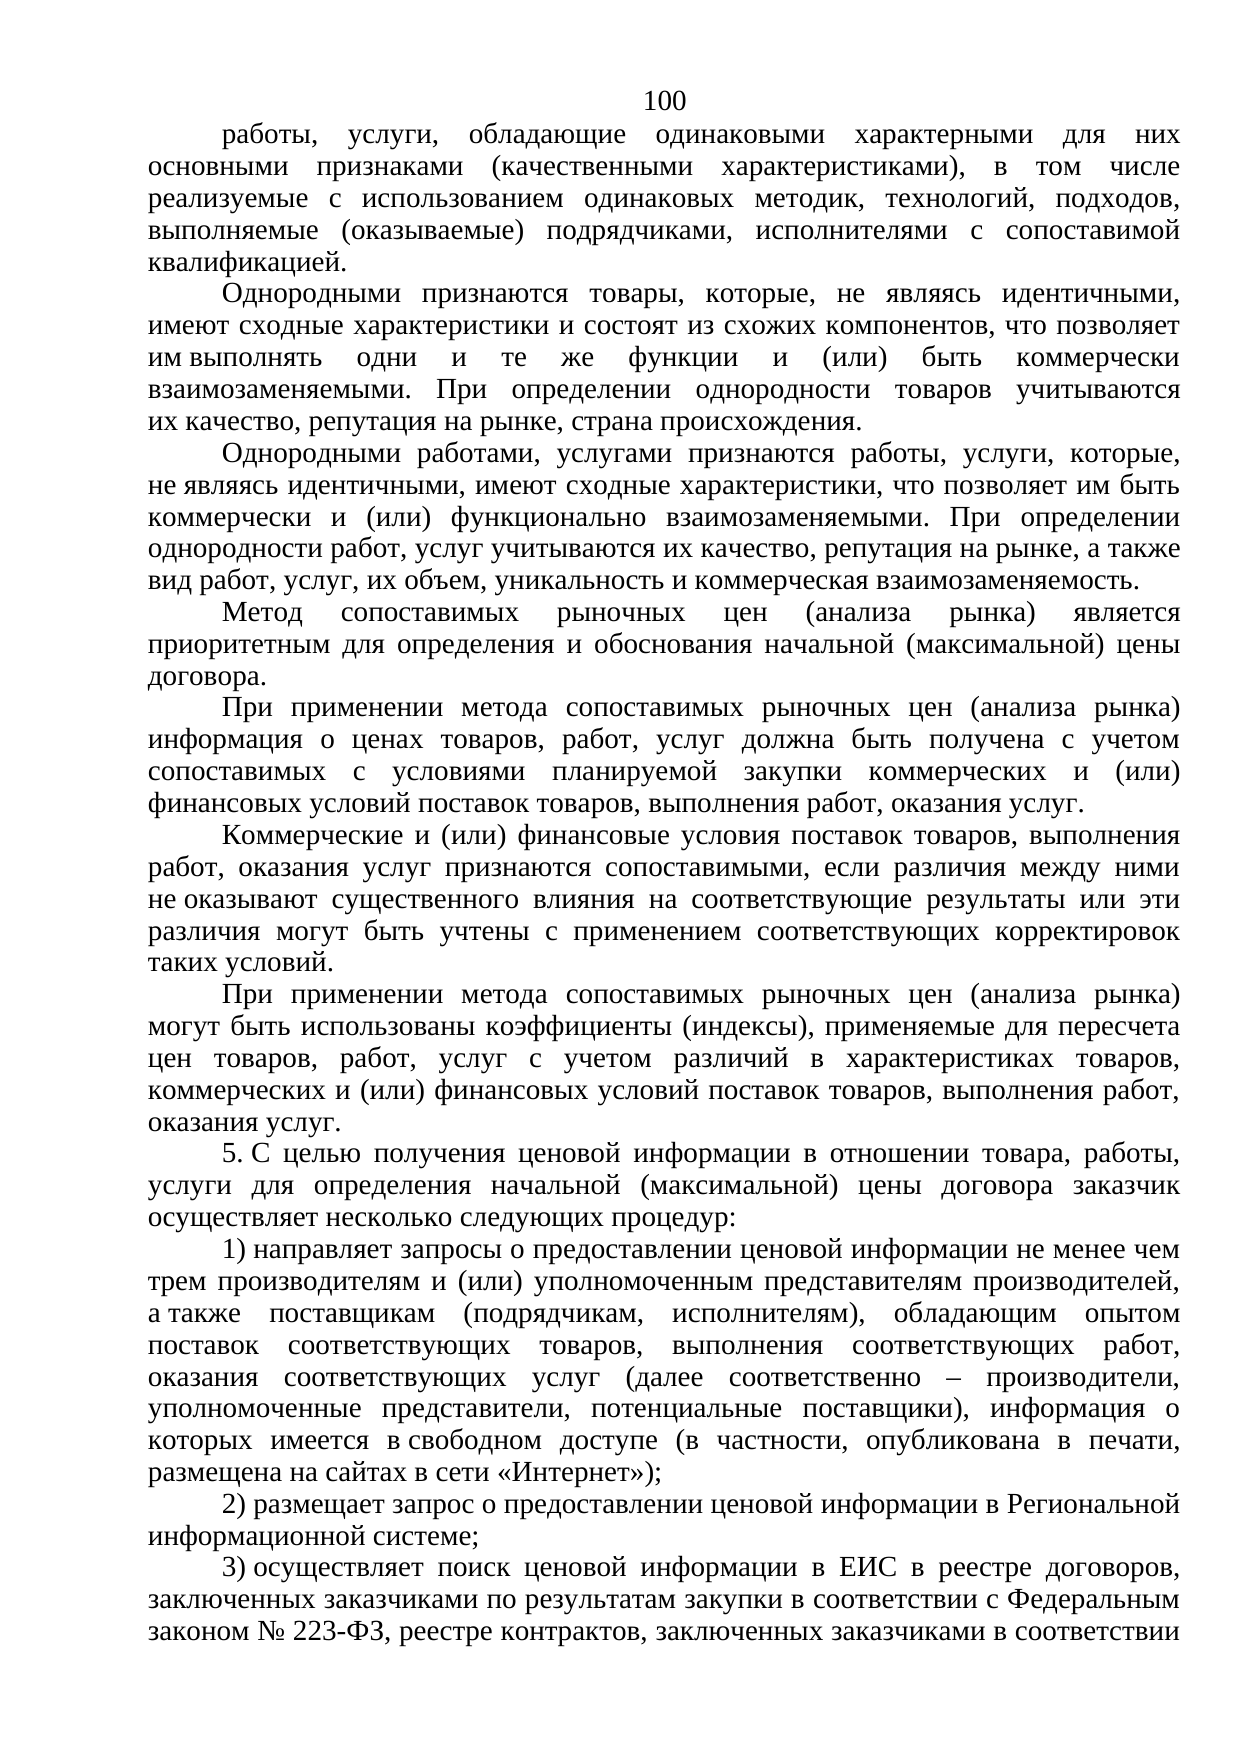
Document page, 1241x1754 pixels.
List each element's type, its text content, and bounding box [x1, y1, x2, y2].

text Коммерческие и (или) финансовые условия поставок товаров, выполнения работ, оказания услуг признаются сопоставимыми, если различия между ними не оказывают существенного влияния на соответствующие результаты или эти различия могут быть учтены с применением соответствующих корректировок таких условий. [148, 819, 1181, 978]
text Однородными работами, услугами признаются работы, услуги, которые, не являясь идентичными, имеют сходные характеристики, что позволяет им быть коммерчески и (или) функционально взаимозаменяемыми. При определении однородности работ, услуг учитываются их качество, репутация на рынке, а также вид работ, услуг, их объем, уникальность и коммерческая взаимозаменяемость. [148, 437, 1181, 596]
text Метод сопоставимых рыночных цен (анализа рынка) является приоритетным для определения и обоснования начальной (максимальной) цены договора. [148, 596, 1181, 691]
text Однородными признаются товары, которые, не являясь идентичными, имеют сходные характеристики и состоят из схожих компонентов, что позволяет им выполнять одни и те же функции и (или) быть коммерчески взаимозаменяемыми. При определении однородности товаров учитываются их качество, репутация на рынке, страна происхождения. [148, 277, 1181, 437]
text При применении метода сопоставимых рыночных цен (анализа рынка) информация о ценах товаров, работ, услуг должна быть получена с учетом сопоставимых с условиями планируемой закупки коммерческих и (или) финансовых условий поставок товаров, выполнения работ, оказания услуг. [148, 691, 1181, 819]
text 1) направляет запросы о предоставлении ценовой информации не менее чем трем производителям и (или) уполномоченным представителям производителей, а также поставщикам (подрядчикам, исполнителям), обладающим опытом поставок соответствующих товаров, выполнения соответствующих работ, оказания соответствующих услуг (далее соответственно – производители, уполномоченные представители, потенциальные поставщики), информация о которых имеется в свободном доступе (в частности, опубликована в печати, размещена на сайтах в сети «Интернет»); [148, 1233, 1181, 1488]
text работы, услуги, обладающие одинаковыми характерными для них основными признаками (качественными характеристиками), в том числе реализуемые с использованием одинаковых методик, технологий, подходов, выполняемые (оказываемые) подрядчиками, исполнителями с сопоставимой квалификацией. [148, 118, 1181, 277]
text 2) размещает запрос о предоставлении ценовой информации в Региональной информационной системе; [148, 1488, 1181, 1551]
text При применении метода сопоставимых рыночных цен (анализа рынка) могут быть использованы коэффициенты (индексы), применяемые для пересчета цен товаров, работ, услуг с учетом различий в характеристиках товаров, коммерческих и (или) финансовых условий поставок товаров, выполнения работ, оказания услуг. [148, 978, 1181, 1137]
text 3) осуществляет поиск ценовой информации в ЕИС в реестре договоров, заключенных заказчиками по результатам закупки в соответствии с Федеральным законом № 223-ФЗ, реестре контрактов, заключенных заказчиками в соответствии [148, 1551, 1181, 1647]
text 5. С целью получения ценовой информации в отношении товара, работы, услуги для определения начальной (максимальной) цены договора заказчик осуществляет несколько следующих процедур: [148, 1137, 1181, 1233]
